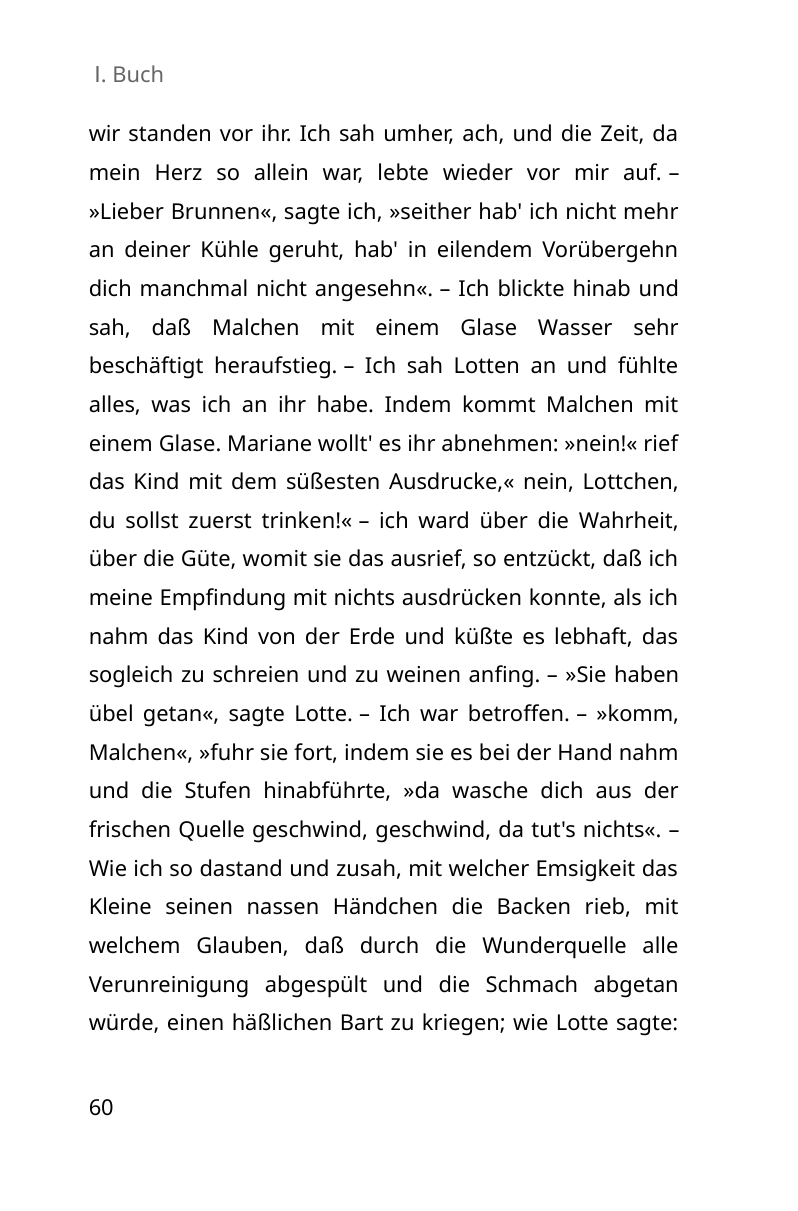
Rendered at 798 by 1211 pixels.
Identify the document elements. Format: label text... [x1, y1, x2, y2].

text wir standen vor ihr. Ich sah umher, ach, und die Zeit, da mein Herz so allein war, lebte wieder vor mir auf. – »Lieber Brunnen«, sagte ich, »seither hab' ich nicht mehr an deiner Kühle geruht, hab' in eilendem Vorübergehn dich manchmal nicht angesehn«. – Ich blickte hinab und sah, daß Malchen mit einem Glase Wasser sehr beschäftigt heraufstieg. – Ich sah Lotten an und fühlte alles, was ich an ihr habe. Indem kommt Malchen mit einem Glase. Mariane wollt' es ihr abnehmen: »nein!« rief das Kind mit dem süßesten Ausdrucke,« nein, Lottchen, du sollst zuerst trinken!« – ich ward über die Wahrheit, über die Güte, womit sie das ausrief, so entzückt, daß ich meine Empfindung mit nichts ausdrücken konnte, als ich nahm das Kind von der Erde und küßte es lebhaft, das sogleich zu schreien und zu weinen anfing. – »Sie haben übel getan«, sagte Lotte. – Ich war betroffen. – »komm, Malchen«, »fuhr sie fort, indem sie es bei der Hand nahm und die Stufen hinabführte, »da wasche dich aus der frischen Quelle geschwind, geschwind, da tut's nichts«. – Wie ich so dastand und zusah, mit welcher Emsigkeit das Kleine seinen nassen Händchen die Backen rieb, mit welchem Glauben, daß durch die Wunderquelle alle Verunreinigung abgespült und die Schmach abgetan würde, einen häßlichen Bart zu kriegen; wie Lotte sagte: [88, 118, 679, 1037]
